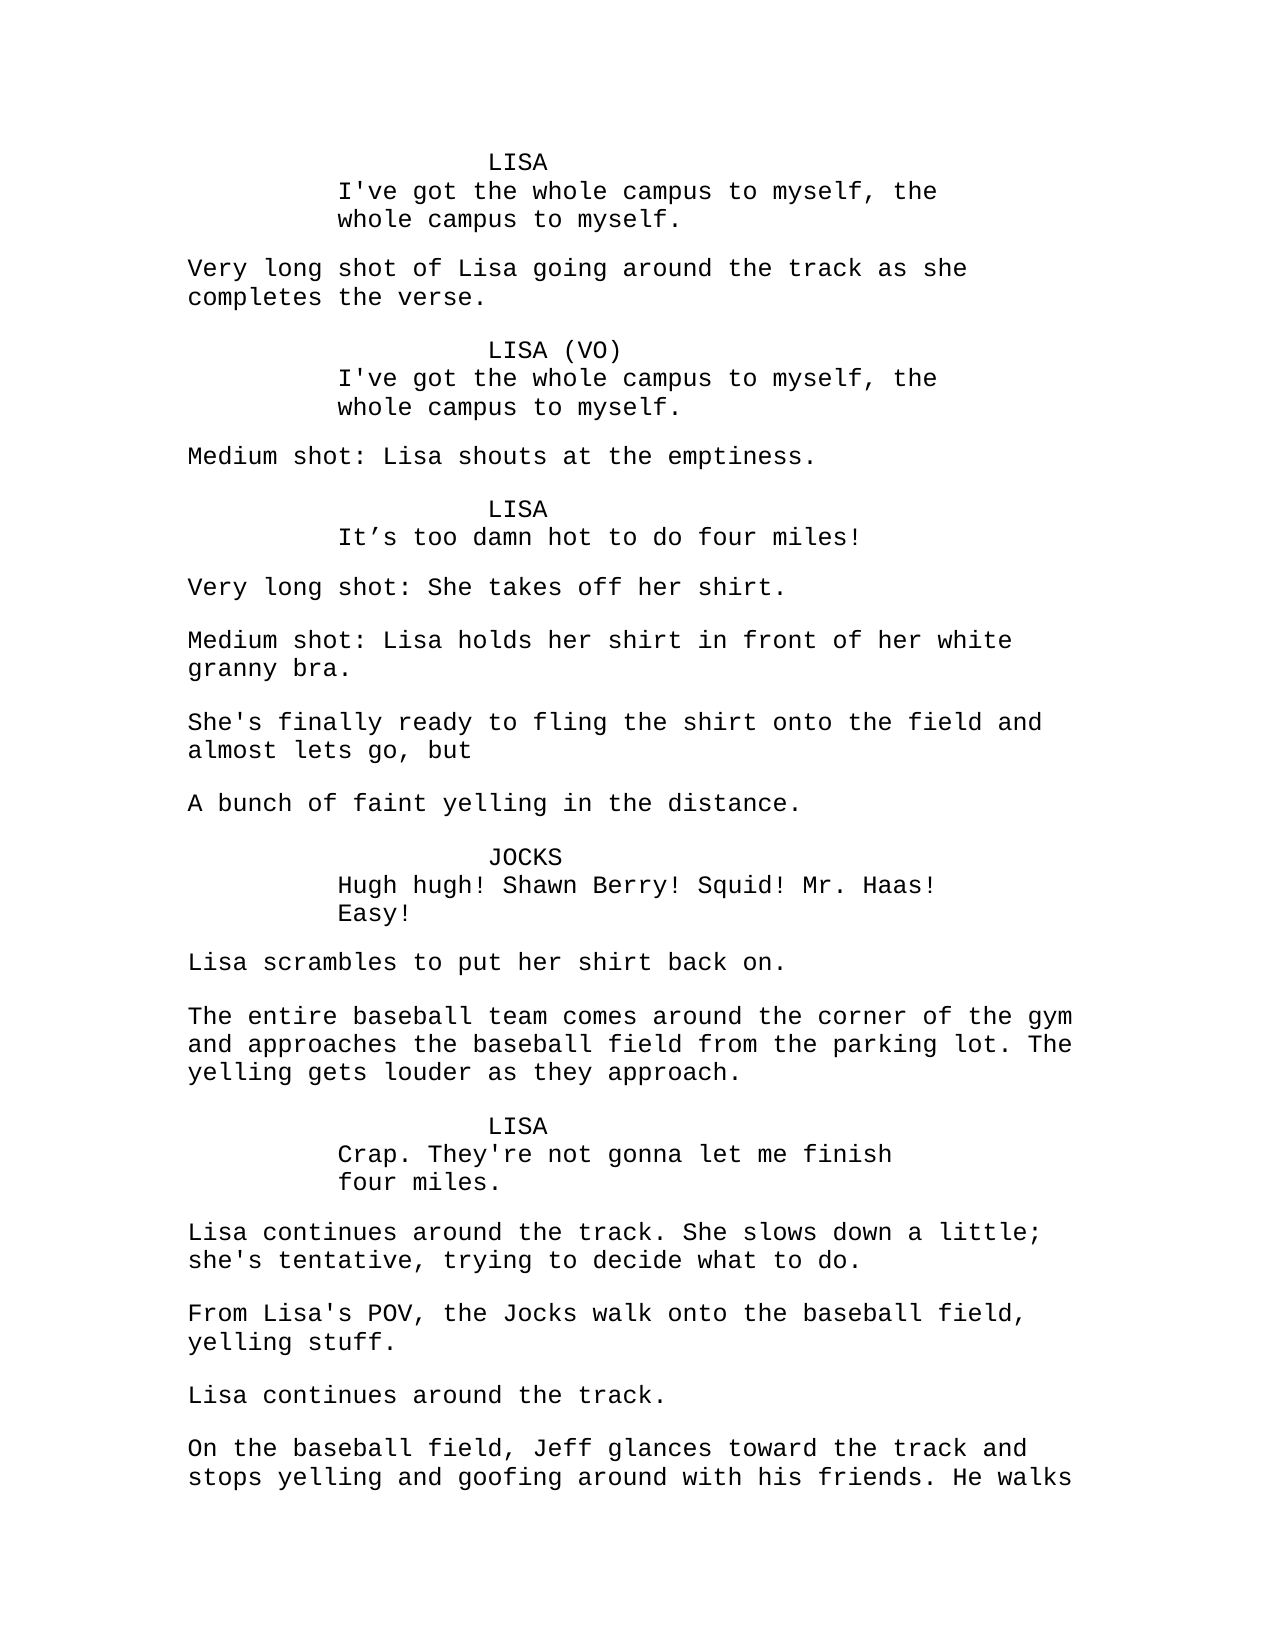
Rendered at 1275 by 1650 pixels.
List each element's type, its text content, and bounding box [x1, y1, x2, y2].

text Hugh hugh! Shawn Berry! Squid! Mr. Haas! Easy! [337, 872, 937, 929]
text LISA [187, 150, 1087, 178]
text Crap. They're not gonna let me finish four miles. [337, 1142, 937, 1198]
text Lisa scrambles to put her shirt back on. [187, 950, 1087, 978]
text It’s too damn hot to do four miles! [337, 525, 937, 553]
text LISA [187, 1113, 1087, 1142]
text On the baseball field, Jeff glances toward the track and stops yelling and goofing around with his friends. He walks [187, 1436, 1087, 1492]
text A bunch of faint yelling in the distance. [187, 791, 1087, 819]
text Medium shot: Lisa shouts at the emptiness. [187, 443, 1087, 472]
text Very long shot of Lisa going around the track as she completes the verse. [187, 256, 1087, 312]
text From Lisa's POV, the Jocks walk onto the baseball field, yelling stuff. [187, 1301, 1087, 1357]
text I've got the whole campus to myself, the whole campus to myself. [337, 178, 937, 235]
text Lisa continues around the track. [187, 1382, 1087, 1411]
text The entire baseball team comes around the corner of the gym and approaches the baseball field from the parking lot. The yelling gets louder as they approach. [187, 1003, 1087, 1088]
text Medium shot: Lisa holds her shirt in front of her white granny bra. [187, 627, 1087, 684]
text LISA (VO) [187, 337, 1087, 366]
text Very long shot: She takes off her shirt. [187, 574, 1087, 602]
text JOCKS [187, 844, 1087, 872]
text I've got the whole campus to myself, the whole campus to myself. [337, 366, 937, 422]
text LISA [187, 497, 1087, 525]
text She's finally ready to fling the shirt onto the field and almost lets go, but [187, 709, 1087, 766]
text Lisa continues around the track. She slows down a little; she's tentative, trying to decide what to do. [187, 1219, 1087, 1276]
